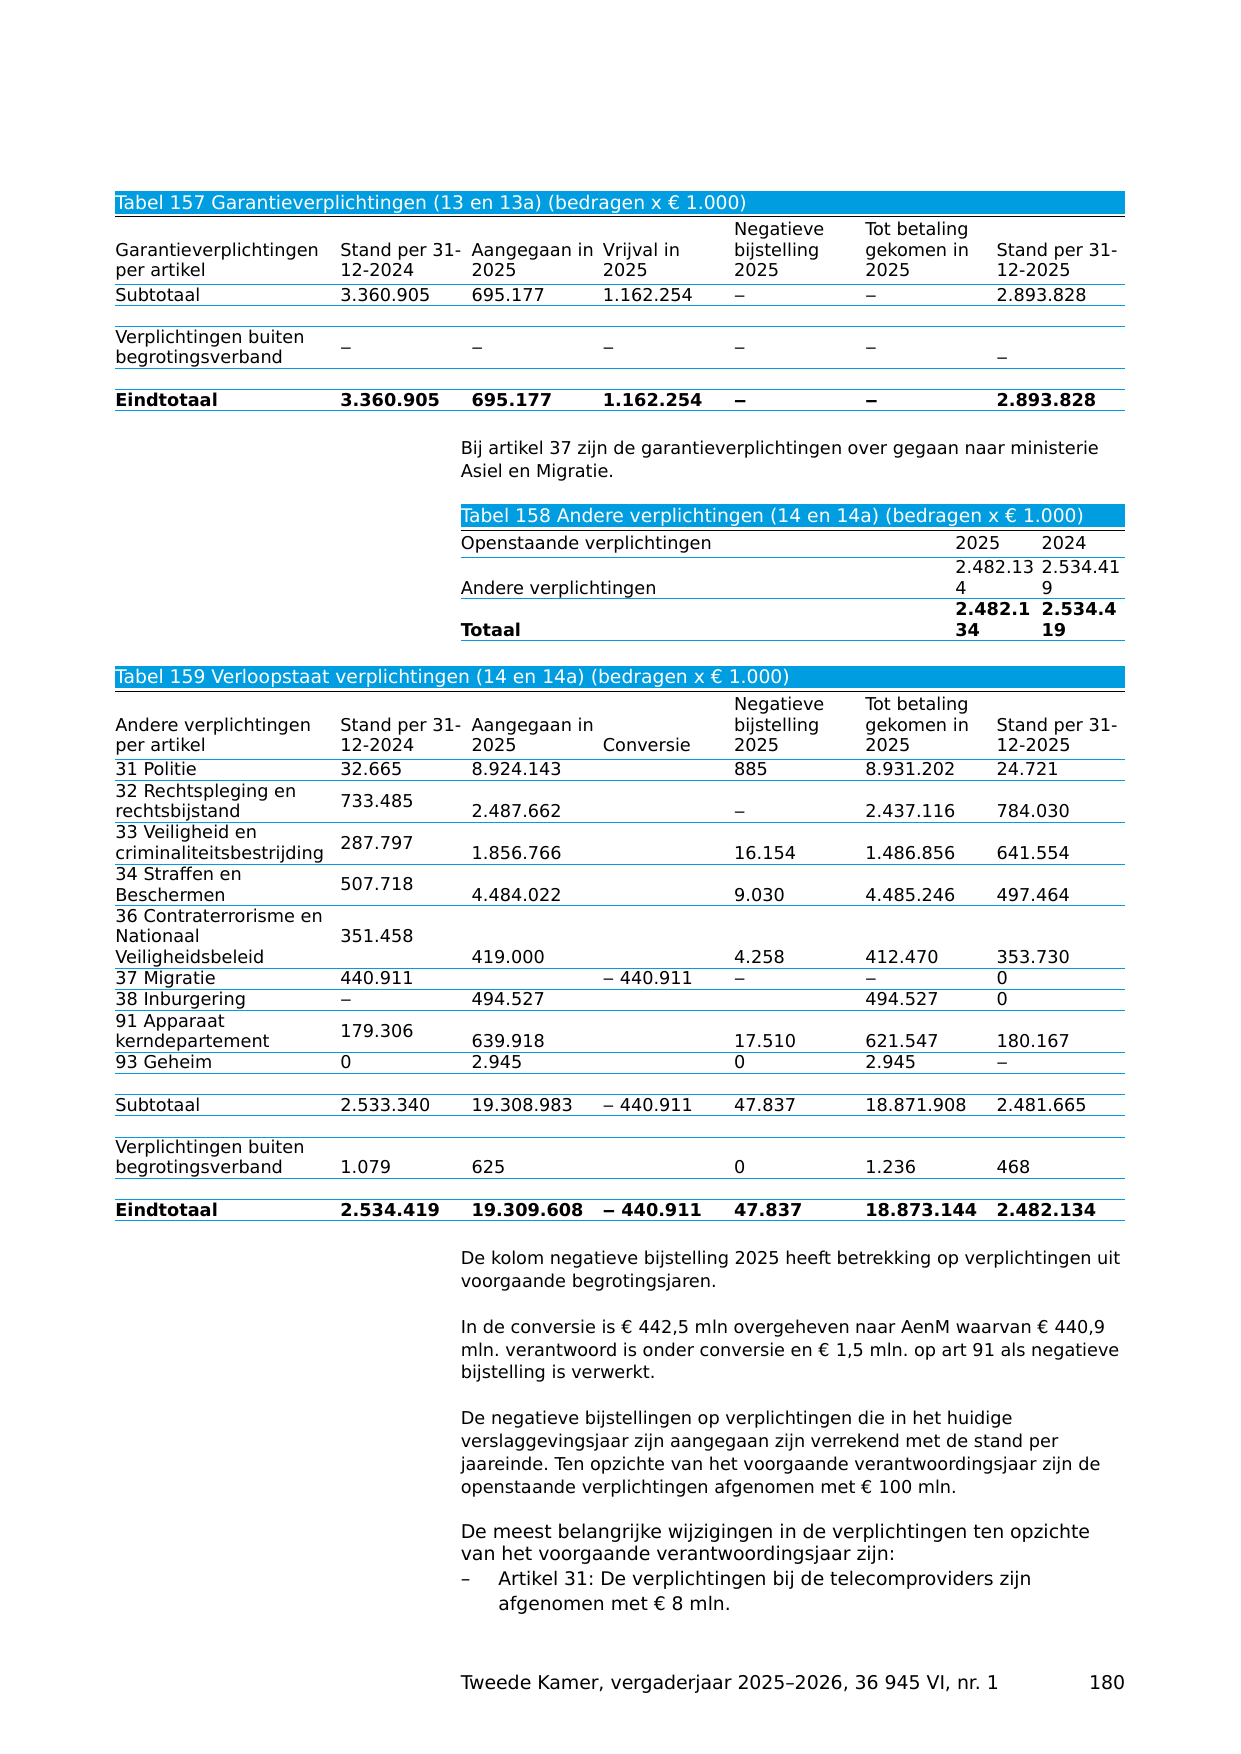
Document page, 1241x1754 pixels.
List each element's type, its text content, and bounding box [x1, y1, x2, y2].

table_cell 0 [994, 990, 1125, 1010]
table_cell Totaal [461, 599, 952, 640]
table_cell 91 Apparaat kerndepartement [115, 1011, 337, 1052]
table_cell Tot betaling gekomen in 2025 [862, 692, 993, 759]
table_cell [862, 1116, 993, 1136]
table_cell [600, 1138, 731, 1178]
table_cell [600, 865, 731, 905]
table_cell 2.437.116 [862, 781, 993, 822]
table_cell [115, 1116, 337, 1136]
table_cell 885 [731, 760, 862, 780]
table_cell 2.481.665 [994, 1095, 1125, 1115]
table_cell [469, 969, 600, 989]
table_cell 18.871.908 [862, 1095, 993, 1115]
table_cell ‒ 440.911 [600, 1095, 731, 1115]
table_cell 17.510 [731, 1011, 862, 1052]
table_cell 1.079 [337, 1138, 468, 1178]
table_cell 33 Veiligheid en criminaliteitsbestrijding [115, 823, 337, 863]
table_cell 38 Inburgering [115, 990, 337, 1010]
table_cell 2.534.419 [337, 1200, 468, 1220]
table_cell 1.486.856 [862, 823, 993, 863]
table_cell 2024 [1039, 531, 1125, 557]
table_cell 19.309.608 [469, 1200, 600, 1220]
table_cell [994, 369, 1125, 389]
table_cell 497.464 [994, 865, 1125, 905]
table_cell 34 Straffen en Beschermen [115, 865, 337, 905]
table_cell ‒ [731, 285, 862, 305]
table_cell ‒ [469, 327, 600, 368]
table_cell Garantieverplichtingen per artikel [115, 217, 337, 284]
table_cell [115, 1074, 337, 1094]
table_cell Tot betaling gekomen in 2025 [862, 217, 993, 284]
table_cell 8.924.143 [469, 760, 600, 780]
table_cell [994, 1116, 1125, 1136]
table_cell [337, 1179, 468, 1199]
list Artikel 31: De verplichtingen bij de telecomproviders zijn afgenomen met € 8 mln. [461, 1565, 1125, 1615]
table_cell 37 Migratie [115, 969, 337, 989]
table_cell 1.236 [862, 1138, 993, 1178]
table_cell [731, 990, 862, 1010]
table_cell Conversie [600, 692, 731, 759]
table_cell [600, 823, 731, 863]
table_cell 641.554 [994, 823, 1125, 863]
table_cell 494.527 [862, 990, 993, 1010]
table_cell Andere verplichtingen [461, 558, 952, 598]
table_cell 287.797 [337, 823, 468, 863]
table_cell [469, 1179, 600, 1199]
table_cell ‒ [731, 781, 862, 822]
table_cell [337, 306, 468, 326]
table_cell 32 Rechtspleging en rechtsbijstand [115, 781, 337, 822]
table_cell 2.945 [469, 1053, 600, 1073]
table_cell ‒ [337, 327, 468, 368]
text In de conversie is € 442,5 mln overgeheven naar AenM waarvan € 440,9 mln. verantwoord is onder conversie en € 1,5 mln. op art 91 als negatieve bijstelling is verwerkt. [461, 1315, 1125, 1383]
table_cell 2.482.134 [952, 558, 1038, 598]
table_cell [862, 369, 993, 389]
table_cell 1.162.254 [600, 390, 731, 410]
table_cell 9.030 [731, 865, 862, 905]
table_cell Eindtotaal [115, 1200, 337, 1220]
table_cell 4.485.246 [862, 865, 993, 905]
text De negatieve bijstellingen op verplichtingen die in het huidige verslaggevingsjaar zijn aangegaan zijn verrekend met de stand per jaareinde. Ten opzichte van het voorgaande verantwoordingsjaar zijn de openstaande verplichtingen afgenomen met € 100 mln. [461, 1406, 1125, 1498]
table_cell Subtotaal [115, 1095, 337, 1115]
table_cell 419.000 [469, 906, 600, 968]
table_cell ‒ [994, 327, 1125, 368]
table_cell 2.482.134 [952, 599, 1038, 640]
table_cell 179.306 [337, 1011, 468, 1052]
table_cell Openstaande verplichtingen [461, 531, 952, 557]
text De meest belangrijke wijzigingen in de verplichtingen ten opzichte van het voorgaande verantwoordingsjaar zijn: [461, 1521, 1125, 1565]
table_cell 412.470 [862, 906, 993, 968]
table_cell [600, 760, 731, 780]
table_cell ‒ [731, 390, 862, 410]
table_cell 733.485 [337, 781, 468, 822]
table_cell Vrijval in 2025 [600, 217, 731, 284]
table_cell ‒ [862, 969, 993, 989]
table_cell 0 [731, 1053, 862, 1073]
table_cell Verplichtingen buiten begrotingsverband [115, 1138, 337, 1178]
table_cell Negatieve bijstelling 2025 [731, 692, 862, 759]
table_cell 2.487.662 [469, 781, 600, 822]
table_cell 0 [994, 969, 1125, 989]
table_cell [600, 369, 731, 389]
table_cell ‒ [862, 327, 993, 368]
table_cell 507.718 [337, 865, 468, 905]
table_cell [600, 1116, 731, 1136]
table_cell [862, 306, 993, 326]
table_cell [469, 1074, 600, 1094]
table_cell 24.721 [994, 760, 1125, 780]
table_cell [600, 1074, 731, 1094]
table_cell 625 [469, 1138, 600, 1178]
table_cell Eindtotaal [115, 390, 337, 410]
table_cell [600, 781, 731, 822]
table_cell 440.911 [337, 969, 468, 989]
table_cell 18.873.144 [862, 1200, 993, 1220]
table_cell 468 [994, 1138, 1125, 1178]
table_cell Aangegaan in 2025 [469, 692, 600, 759]
table_cell ‒ [337, 990, 468, 1010]
table_cell [731, 306, 862, 326]
table_cell [115, 369, 337, 389]
table_cell ‒ 440.911 [600, 1200, 731, 1220]
table_cell 0 [337, 1053, 468, 1073]
table_cell Stand per 31-12-2024 [337, 692, 468, 759]
table_cell 93 Geheim [115, 1053, 337, 1073]
table_cell [600, 1179, 731, 1199]
table_cell [337, 1074, 468, 1094]
table_cell ‒ 440.911 [600, 969, 731, 989]
table_cell [994, 306, 1125, 326]
table_cell ‒ [731, 969, 862, 989]
table_cell 784.030 [994, 781, 1125, 822]
table_cell 3.360.905 [337, 285, 468, 305]
table_cell [600, 306, 731, 326]
table_cell [469, 1116, 600, 1136]
table_cell 2.893.828 [994, 285, 1125, 305]
table_cell [862, 1074, 993, 1094]
table_cell 1.856.766 [469, 823, 600, 863]
table_cell 2025 [952, 531, 1038, 557]
table_cell Stand per 31-12-2024 [337, 217, 468, 284]
table_cell Stand per 31-12-2025 [994, 692, 1125, 759]
table_cell 494.527 [469, 990, 600, 1010]
table_cell [731, 1074, 862, 1094]
table_cell 2.533.340 [337, 1095, 468, 1115]
table_cell [115, 306, 337, 326]
table_cell 180.167 [994, 1011, 1125, 1052]
table_cell [337, 369, 468, 389]
table_cell 32.665 [337, 760, 468, 780]
table_cell Stand per 31-12-2025 [994, 217, 1125, 284]
table_cell [600, 906, 731, 968]
table_cell Verplichtingen buiten begrotingsverband [115, 327, 337, 368]
table_cell 2.482.134 [994, 1200, 1125, 1220]
table_cell Aangegaan in 2025 [469, 217, 600, 284]
table_cell 639.918 [469, 1011, 600, 1052]
table_cell 4.258 [731, 906, 862, 968]
table_cell [731, 369, 862, 389]
table_cell ‒ [994, 1053, 1125, 1073]
table_cell 16.154 [731, 823, 862, 863]
table_cell [337, 1116, 468, 1136]
table_cell [469, 306, 600, 326]
table_cell 2.945 [862, 1053, 993, 1073]
table_cell 621.547 [862, 1011, 993, 1052]
table_cell Negatieve bijstelling 2025 [731, 217, 862, 284]
table_cell [469, 369, 600, 389]
table_cell ‒ [862, 285, 993, 305]
text De kolom negatieve bĳstelling 2025 heeft betrekking op verplichtingen uit voorgaande begrotingsjaren. [461, 1246, 1125, 1292]
table_cell 351.458 [337, 906, 468, 968]
table_cell 3.360.905 [337, 390, 468, 410]
table_cell 4.484.022 [469, 865, 600, 905]
table_cell 353.730 [994, 906, 1125, 968]
table_cell Andere verplichtingen per artikel [115, 692, 337, 759]
table_cell 695.177 [469, 285, 600, 305]
table_cell 31 Politie [115, 760, 337, 780]
table_cell Subtotaal [115, 285, 337, 305]
table_cell 47.837 [731, 1095, 862, 1115]
table_cell 0 [731, 1138, 862, 1178]
table_cell 2.534.419 [1039, 599, 1125, 640]
table_cell 2.534.419 [1039, 558, 1125, 598]
table_cell 47.837 [731, 1200, 862, 1220]
table_cell [600, 1011, 731, 1052]
table_cell 19.308.983 [469, 1095, 600, 1115]
table_cell [731, 1116, 862, 1136]
table_cell [994, 1179, 1125, 1199]
table_cell ‒ [862, 390, 993, 410]
table_cell [600, 990, 731, 1010]
table_cell 8.931.202 [862, 760, 993, 780]
table_cell [600, 1053, 731, 1073]
text Bij artikel 37 zijn de garantieverplichtingen over gegaan naar ministerie Asiel en Migratie. [461, 436, 1125, 482]
table_cell [115, 1179, 337, 1199]
table_cell ‒ [731, 327, 862, 368]
table_cell [862, 1179, 993, 1199]
table_cell 2.893.828 [994, 390, 1125, 410]
table_cell 1.162.254 [600, 285, 731, 305]
table_cell 36 Contraterrorisme en Nationaal Veiligheidsbeleid [115, 906, 337, 968]
table_cell ‒ [600, 327, 731, 368]
table_cell [994, 1074, 1125, 1094]
table_cell 695.177 [469, 390, 600, 410]
table_cell [731, 1179, 862, 1199]
